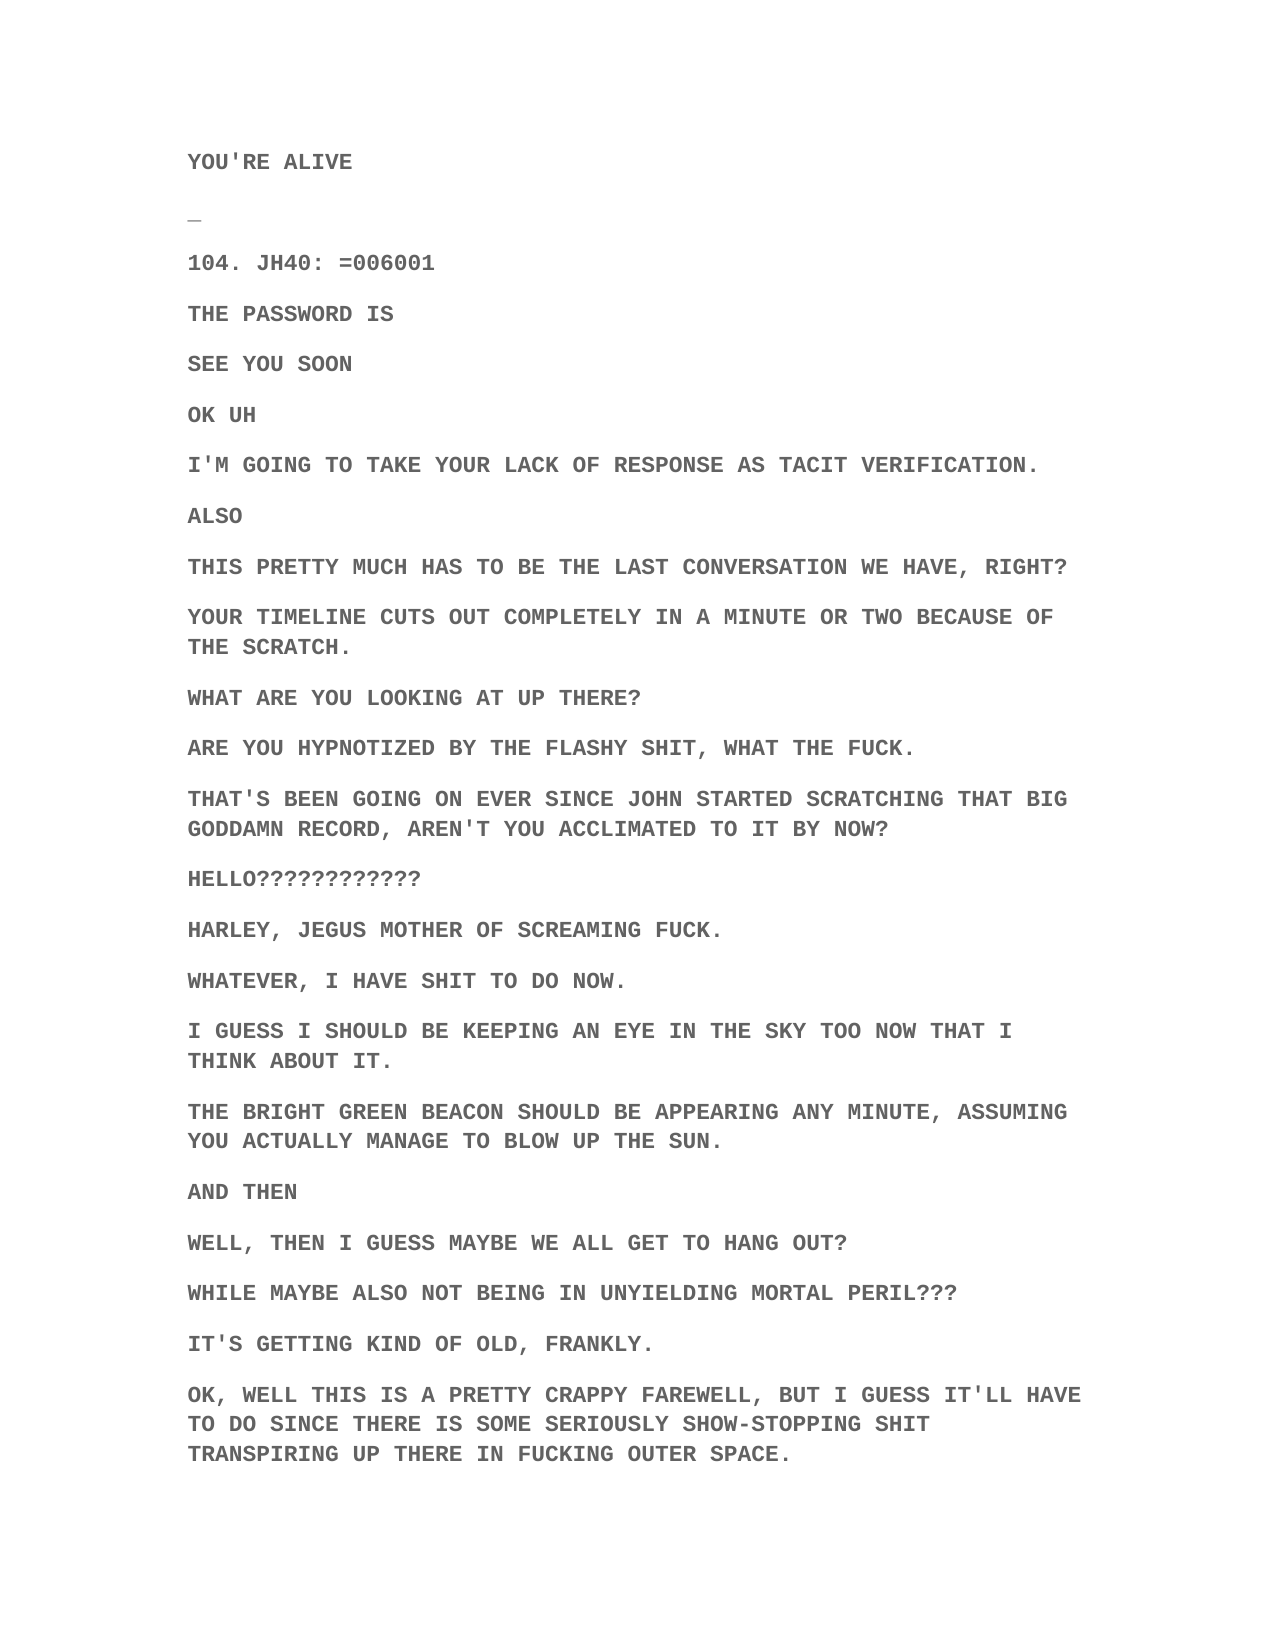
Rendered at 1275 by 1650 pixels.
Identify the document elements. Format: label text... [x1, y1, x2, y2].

text AND THEN [187, 1180, 1087, 1206]
text HARLEY, JEGUS MOTHER OF SCREAMING FUCK. [187, 918, 1087, 944]
text OK, WELL THIS IS A PRETTY CRAPPY FAREWELL, BUT I GUESS IT'LL HAVE TO DO SINCE THERE IS SOME SERIOUSLY SHOW-STOPPING SHIT TRANSPIRING UP THERE IN FUCKING OUTER SPACE. [187, 1383, 1087, 1468]
text OK UH [187, 403, 1087, 429]
text ARE YOU HYPNOTIZED BY THE FLASHY SHIT, WHAT THE FUCK. [187, 737, 1087, 763]
text WHILE MAYBE ALSO NOT BEING IN UNYIELDING MORTAL PERIL??? [187, 1282, 1087, 1308]
text YOUR TIMELINE CUTS OUT COMPLETELY IN A MINUTE OR TWO BECAUSE OF THE SCRATCH. [187, 606, 1087, 661]
text WELL, THEN I GUESS MAYBE WE ALL GET TO HANG OUT? [187, 1231, 1087, 1257]
text THIS PRETTY MUCH HAS TO BE THE LAST CONVERSATION WE HAVE, RIGHT? [187, 555, 1087, 581]
text IT'S GETTING KIND OF OLD, FRANKLY. [187, 1332, 1087, 1358]
text HELLO???????????? [187, 868, 1087, 894]
text I GUESS I SHOULD BE KEEPING AN EYE IN THE SKY TOO NOW THAT I THINK ABOUT IT. [187, 1019, 1087, 1075]
text I'M GOING TO TAKE YOUR LACK OF RESPONSE AS TACIT VERIFICATION. [187, 454, 1087, 480]
text THAT'S BEEN GOING ON EVER SINCE JOHN STARTED SCRATCHING THAT BIG GODDAMN RECORD, AREN'T YOU ACCLIMATED TO IT BY NOW? [187, 787, 1087, 843]
text 104. JH40: =006001 [187, 251, 1087, 277]
text WHATEVER, I HAVE SHIT TO DO NOW. [187, 969, 1087, 995]
text _ [187, 201, 1087, 227]
text WHAT ARE YOU LOOKING AT UP THERE? [187, 686, 1087, 712]
text SEE YOU SOON [187, 352, 1087, 378]
text YOU'RE ALIVE [187, 150, 1087, 176]
text THE BRIGHT GREEN BEACON SHOULD BE APPEARING ANY MINUTE, ASSUMING YOU ACTUALLY MANAGE TO BLOW UP THE SUN. [187, 1100, 1087, 1156]
text THE PASSWORD IS [187, 302, 1087, 328]
text ALSO [187, 504, 1087, 530]
